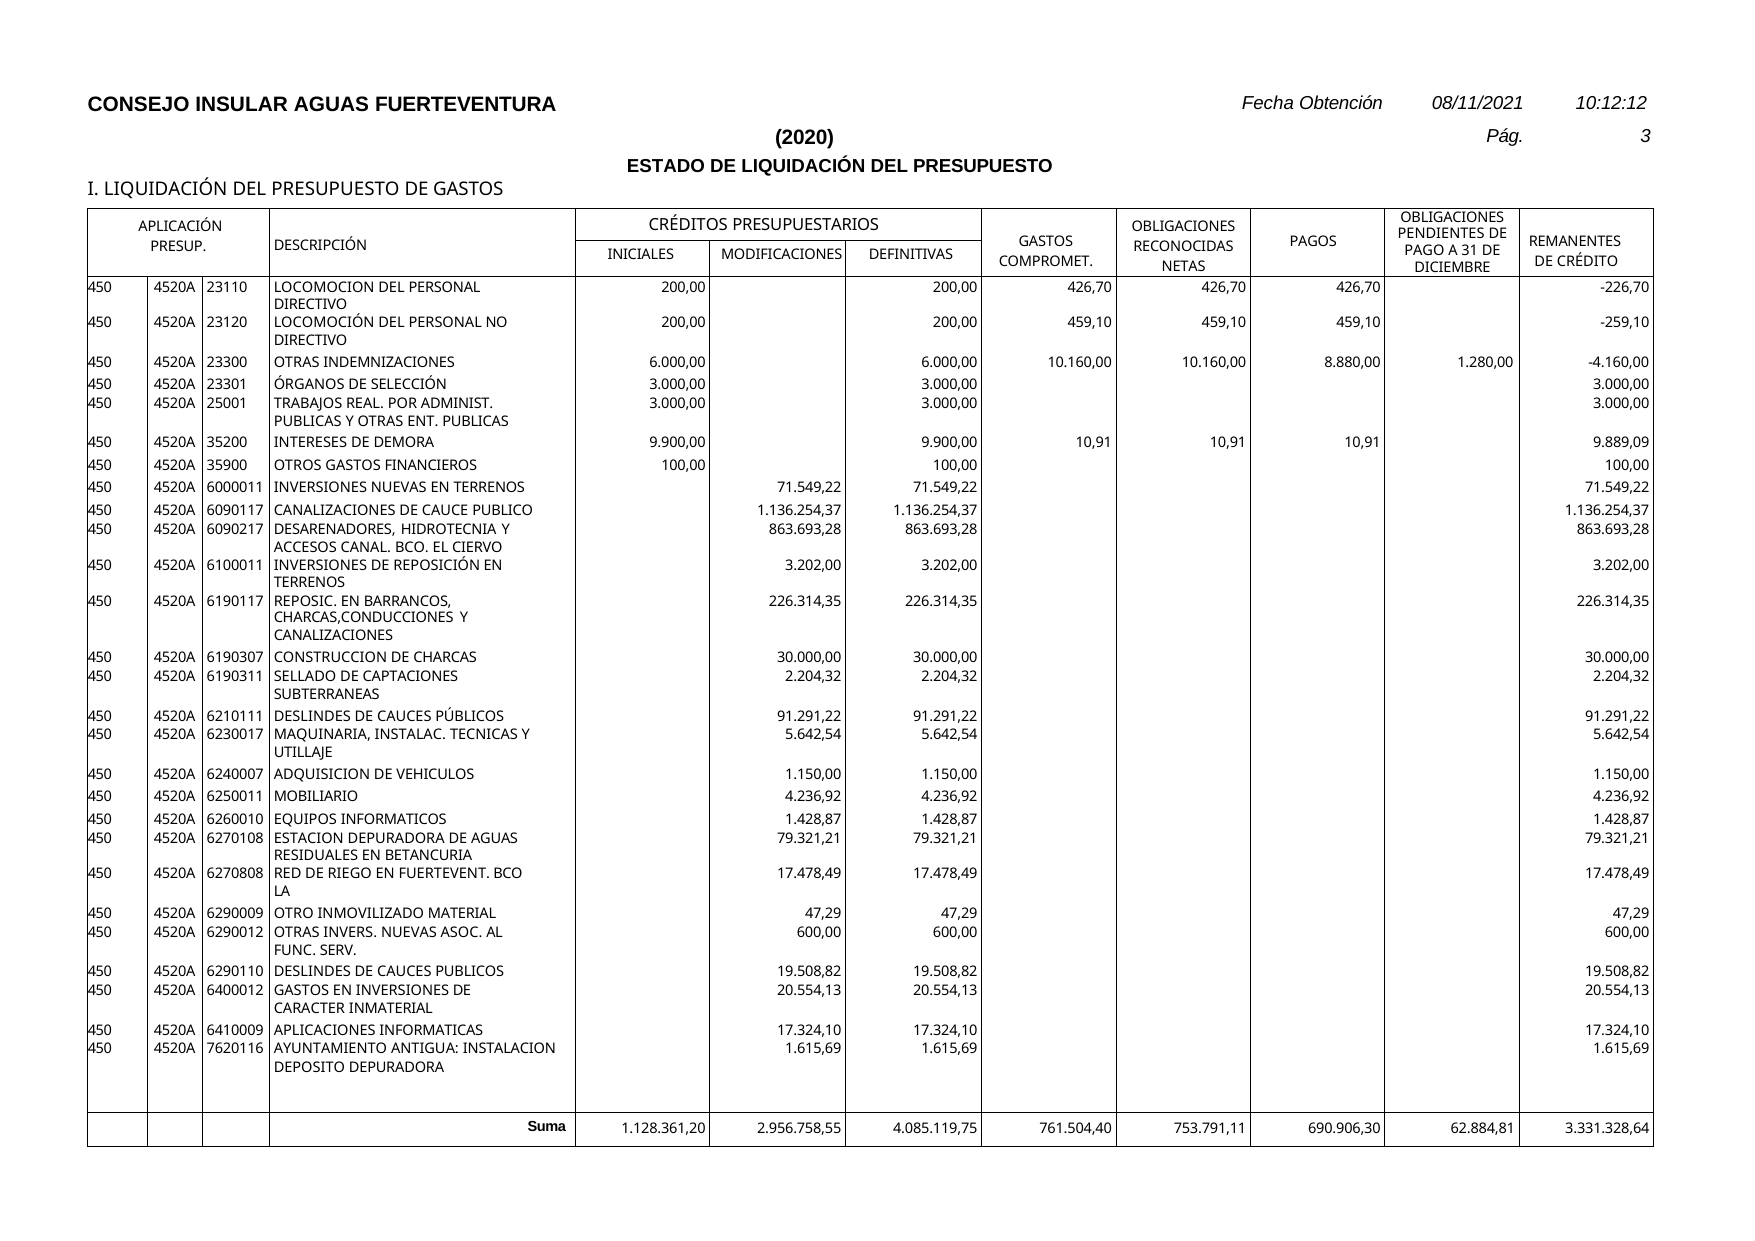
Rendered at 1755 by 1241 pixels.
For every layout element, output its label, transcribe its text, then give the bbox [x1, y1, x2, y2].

table_cell [1251, 1019, 1384, 1039]
table_cell 450 [88, 981, 147, 1001]
table_cell [576, 497, 709, 520]
table_cell [88, 848, 147, 866]
table_cell [1117, 884, 1250, 902]
table_cell 6250011 [203, 784, 269, 806]
table_cell 4.236,92 [846, 784, 981, 806]
table_cell [576, 1059, 709, 1111]
table_cell [203, 745, 269, 763]
table_cell [88, 575, 147, 593]
table_cell [982, 848, 1116, 866]
table_cell [576, 611, 709, 628]
table_cell [1117, 575, 1250, 593]
table_header GASTOS COMPROMET. [982, 209, 1116, 276]
table_cell [982, 1059, 1116, 1111]
table_cell [1385, 960, 1519, 981]
table_cell [982, 394, 1116, 413]
table_cell 6000011 [203, 475, 269, 497]
table_cell [1117, 452, 1250, 475]
table_cell [1117, 1001, 1250, 1018]
table_cell [576, 848, 709, 866]
table_cell 6090117 [203, 497, 269, 520]
table_cell 4520A [148, 960, 202, 981]
table_cell 200,00 [846, 315, 981, 332]
table_cell [1385, 667, 1519, 686]
table_cell [1385, 981, 1519, 1001]
table_cell [982, 866, 1116, 884]
table_cell [576, 784, 709, 806]
table_cell [88, 745, 147, 763]
table_cell [1251, 1039, 1384, 1059]
table_cell [88, 1059, 147, 1111]
table_cell [1520, 575, 1653, 593]
table_cell [982, 1019, 1116, 1039]
table_cell [710, 394, 845, 413]
table_cell [1385, 520, 1519, 539]
table_cell [1520, 1059, 1653, 1111]
table_cell [1117, 960, 1250, 981]
table_cell 459,10 [1117, 315, 1250, 332]
table_cell 4520A [148, 763, 202, 783]
table_cell [846, 575, 981, 593]
table_cell 4520A [148, 593, 202, 611]
table_cell 1.150,00 [1520, 763, 1653, 783]
table_cell 3.000,00 [1520, 394, 1653, 413]
table_cell [1520, 942, 1653, 960]
table_cell 19.508,82 [846, 960, 981, 981]
table_cell 4.236,92 [710, 784, 845, 806]
table_cell 3.202,00 [846, 557, 981, 575]
table_cell [576, 628, 709, 646]
table_cell 4520A [148, 981, 202, 1001]
table_cell [982, 646, 1116, 667]
table_cell 1.136.254,37 [710, 497, 845, 520]
table_cell [1117, 784, 1250, 806]
table_cell [982, 1001, 1116, 1018]
table_cell [1251, 704, 1384, 725]
table_cell 450 [88, 806, 147, 828]
table_cell [1251, 497, 1384, 520]
table_cell OTROS GASTOS FINANCIEROS [270, 452, 575, 475]
table_cell DIRECTIVO [270, 297, 575, 314]
table_cell ÓRGANOS DE SELECCIÓN [270, 371, 575, 394]
table_cell 459,10 [982, 315, 1116, 332]
table_cell [710, 371, 845, 394]
table_cell [1520, 297, 1653, 314]
table_cell 4520A [148, 394, 202, 413]
table_cell UTILLAJE [270, 745, 575, 763]
table_cell CONSTRUCCION DE CHARCAS [270, 646, 575, 667]
table_cell 600,00 [710, 923, 845, 942]
table_cell [203, 686, 269, 704]
table_cell [982, 520, 1116, 539]
table_cell [1520, 611, 1653, 628]
table_cell [846, 686, 981, 704]
table_cell 1.428,87 [710, 806, 845, 828]
table_cell [710, 686, 845, 704]
table_cell DEFINITIVAS [846, 241, 981, 276]
table_cell -226,70 [1520, 277, 1653, 297]
table_cell TERRENOS [270, 575, 575, 593]
table_cell [576, 806, 709, 828]
table_cell 1.280,00 [1385, 351, 1519, 371]
table_header OBLIGACIONES PENDIENTES DE PAGO A 31 DE DICIEMBRE [1385, 209, 1519, 276]
table_cell [1117, 704, 1250, 725]
table_cell 6260010 [203, 806, 269, 828]
table_cell [148, 1059, 202, 1111]
table_cell 4.085.119,75 [846, 1113, 981, 1146]
table_cell 450 [88, 520, 147, 539]
table_cell [88, 414, 147, 431]
table_cell 600,00 [1520, 923, 1653, 942]
table_cell 450 [88, 277, 147, 297]
table_cell [982, 942, 1116, 960]
table_cell [148, 297, 202, 314]
table_cell [1117, 520, 1250, 539]
table_cell [982, 667, 1116, 686]
table_cell 20.554,13 [846, 981, 981, 1001]
table_cell [576, 902, 709, 923]
table_cell 3.000,00 [1520, 371, 1653, 394]
table_cell [982, 371, 1116, 394]
table_cell 71.549,22 [1520, 475, 1653, 497]
table_cell [1117, 297, 1250, 314]
table_cell [1520, 414, 1653, 431]
table_cell 450 [88, 351, 147, 371]
table_cell CARACTER INMATERIAL [270, 1001, 575, 1018]
table_cell 35900 [203, 452, 269, 475]
table_cell 426,70 [1251, 277, 1384, 297]
table_cell 4520A [148, 806, 202, 828]
table_cell [846, 297, 981, 314]
table_cell 17.478,49 [710, 866, 845, 884]
table_cell [576, 866, 709, 884]
table_cell 6410009 [203, 1019, 269, 1039]
table_cell [1385, 431, 1519, 452]
table_cell 9.900,00 [846, 431, 981, 452]
table_cell 3.202,00 [710, 557, 845, 575]
table_cell 226.314,35 [710, 593, 845, 611]
table_cell 6190117 [203, 593, 269, 611]
table_cell [1385, 646, 1519, 667]
table_cell [1251, 628, 1384, 646]
table_cell 226.314,35 [1520, 593, 1653, 611]
table_cell [1117, 725, 1250, 745]
table_cell 9.900,00 [576, 431, 709, 452]
table_cell [982, 611, 1116, 628]
table_cell [1385, 394, 1519, 413]
table_cell [1251, 593, 1384, 611]
table_cell [1385, 575, 1519, 593]
table_cell 5.642,54 [846, 725, 981, 745]
table_cell [1251, 806, 1384, 828]
table_cell [576, 333, 709, 351]
table_cell 450 [88, 394, 147, 413]
table_cell DESARENADORES, HIDROTECNIA Y [270, 520, 575, 539]
table_cell 4520A [148, 1019, 202, 1039]
table_cell 100,00 [846, 452, 981, 475]
table_cell [203, 848, 269, 866]
table_cell [1117, 593, 1250, 611]
table_cell [1117, 628, 1250, 646]
table_cell [1385, 704, 1519, 725]
table_cell [1117, 745, 1250, 763]
table_cell [576, 297, 709, 314]
table_cell 4520A [148, 520, 202, 539]
table_cell 2.204,32 [846, 667, 981, 686]
table_cell [203, 575, 269, 593]
table_cell 450 [88, 902, 147, 923]
table_cell [1385, 315, 1519, 332]
table_cell 19.508,82 [1520, 960, 1653, 981]
table_cell [148, 942, 202, 960]
table_cell [846, 539, 981, 557]
table_cell 4.236,92 [1520, 784, 1653, 806]
table_header PAGOS [1251, 209, 1384, 276]
table_cell 20.554,13 [1520, 981, 1653, 1001]
table_cell 6090217 [203, 520, 269, 539]
table_cell [1520, 1001, 1653, 1018]
table_cell [576, 923, 709, 942]
table_cell [148, 539, 202, 557]
table_cell ACCESOS CANAL. BCO. EL CIERVO [270, 539, 575, 557]
table_cell [88, 539, 147, 557]
table_cell [982, 539, 1116, 557]
table_cell [982, 593, 1116, 611]
table_cell RESIDUALES EN BETANCURIA [270, 848, 575, 866]
table_cell [1117, 333, 1250, 351]
table_cell [203, 942, 269, 960]
table_cell [982, 960, 1116, 981]
table_cell [982, 806, 1116, 828]
table_cell [846, 848, 981, 866]
table_cell [710, 351, 845, 371]
table_cell 4520A [148, 475, 202, 497]
table_cell [1251, 297, 1384, 314]
table_cell 6400012 [203, 981, 269, 1001]
table_cell [1520, 884, 1653, 902]
table_cell [203, 333, 269, 351]
table_cell [576, 557, 709, 575]
table_cell [1520, 848, 1653, 866]
table_cell 10.160,00 [982, 351, 1116, 371]
table_cell [982, 981, 1116, 1001]
table_cell [1117, 829, 1250, 848]
table_cell 91.291,22 [710, 704, 845, 725]
table_cell 6190311 [203, 667, 269, 686]
table_cell [1251, 686, 1384, 704]
table_cell [710, 1059, 845, 1111]
table_cell [1117, 686, 1250, 704]
table_cell 200,00 [576, 315, 709, 332]
table_header APLICACIÓN PRESUP. [88, 209, 269, 276]
table_cell [1251, 667, 1384, 686]
table_cell [982, 745, 1116, 763]
table_cell [1520, 745, 1653, 763]
table_cell [1385, 452, 1519, 475]
table_cell -259,10 [1520, 315, 1653, 332]
table_cell [1520, 539, 1653, 557]
table_cell INVERSIONES DE REPOSICIÓN EN [270, 557, 575, 575]
table_cell [203, 884, 269, 902]
table_cell [982, 763, 1116, 783]
table_cell OTRAS INVERS. NUEVAS ASOC. AL [270, 923, 575, 942]
table_cell [1251, 902, 1384, 923]
table_cell 450 [88, 784, 147, 806]
table_cell [1385, 611, 1519, 628]
table_cell [576, 414, 709, 431]
table_cell 6270108 [203, 829, 269, 848]
table_cell [1251, 866, 1384, 884]
table_cell 450 [88, 829, 147, 848]
table_cell [846, 942, 981, 960]
table_cell 450 [88, 371, 147, 394]
table_cell [846, 745, 981, 763]
table_cell [148, 686, 202, 704]
table_header CRÉDITOS PRESUPUESTARIOS [576, 209, 981, 240]
table_cell 4520A [148, 725, 202, 745]
table_cell 6.000,00 [846, 351, 981, 371]
table_cell [576, 745, 709, 763]
table_cell 4520A [148, 557, 202, 575]
table_cell 450 [88, 557, 147, 575]
table_cell [576, 475, 709, 497]
table_cell 863.693,28 [710, 520, 845, 539]
table_cell [982, 829, 1116, 848]
table_cell [1251, 520, 1384, 539]
table_cell 47,29 [846, 902, 981, 923]
table_cell [1251, 394, 1384, 413]
table_cell [1117, 848, 1250, 866]
table_cell [148, 611, 202, 628]
table_cell 9.889,09 [1520, 431, 1653, 452]
table_cell [846, 884, 981, 902]
table_cell 1.615,69 [846, 1039, 981, 1059]
table_cell [1385, 942, 1519, 960]
table_cell PUBLICAS Y OTRAS ENT. PUBLICAS [270, 414, 575, 431]
table_cell 1.428,87 [846, 806, 981, 828]
table_cell [1385, 333, 1519, 351]
table_cell [148, 884, 202, 902]
table_cell EQUIPOS INFORMATICOS [270, 806, 575, 828]
table_cell [982, 557, 1116, 575]
table_cell [576, 1001, 709, 1018]
table_cell [982, 452, 1116, 475]
table_cell 3.202,00 [1520, 557, 1653, 575]
table_cell [710, 628, 845, 646]
table_cell 4520A [148, 866, 202, 884]
table_cell [1251, 725, 1384, 745]
table_cell DESLINDES DE CAUCES PÚBLICOS [270, 704, 575, 725]
table_cell ESTACION DEPURADORA DE AGUAS [270, 829, 575, 848]
table_cell 4520A [148, 646, 202, 667]
table_cell 450 [88, 923, 147, 942]
table_cell 450 [88, 1039, 147, 1059]
table_cell [982, 884, 1116, 902]
table_cell INVERSIONES NUEVAS EN TERRENOS [270, 475, 575, 497]
table_cell [1251, 763, 1384, 783]
table_cell 6100011 [203, 557, 269, 575]
table_cell [148, 414, 202, 431]
table_cell 6240007 [203, 763, 269, 783]
table_cell [88, 686, 147, 704]
table_cell [1251, 981, 1384, 1001]
table_cell MOBILIARIO [270, 784, 575, 806]
table_cell [148, 628, 202, 646]
table_cell [1385, 539, 1519, 557]
table_cell 10,91 [1251, 431, 1384, 452]
table_cell 71.549,22 [846, 475, 981, 497]
table_cell [710, 848, 845, 866]
table_cell 23110 [203, 277, 269, 297]
table_cell [846, 1001, 981, 1018]
table_cell [1385, 1059, 1519, 1111]
table_cell [1385, 497, 1519, 520]
table_cell [1117, 942, 1250, 960]
table_cell 1.150,00 [710, 763, 845, 783]
table_cell [710, 277, 845, 297]
table_cell 6190307 [203, 646, 269, 667]
table_cell [576, 593, 709, 611]
table_cell [1520, 628, 1653, 646]
table_cell [1251, 475, 1384, 497]
table_cell 23301 [203, 371, 269, 394]
table_cell [1251, 333, 1384, 351]
table_cell [1385, 628, 1519, 646]
table_cell [710, 884, 845, 902]
table_cell 6290012 [203, 923, 269, 942]
table_cell [1117, 763, 1250, 783]
table_cell CANALIZACIONES DE CAUCE PUBLICO [270, 497, 575, 520]
table_cell 761.504,40 [982, 1113, 1116, 1146]
table_cell [982, 628, 1116, 646]
table_cell [88, 611, 147, 628]
table_cell [1520, 686, 1653, 704]
table_cell 459,10 [1251, 315, 1384, 332]
table_cell [576, 725, 709, 745]
table_cell [1117, 902, 1250, 923]
table_cell [203, 414, 269, 431]
table_cell 100,00 [576, 452, 709, 475]
table_cell [982, 1039, 1116, 1059]
table_cell INTERESES DE DEMORA [270, 431, 575, 452]
table_cell 3.000,00 [846, 394, 981, 413]
table_cell [88, 884, 147, 902]
table_cell [1251, 960, 1384, 981]
table_cell 5.642,54 [1520, 725, 1653, 745]
table_cell 4520A [148, 704, 202, 725]
table_cell [1251, 829, 1384, 848]
table_cell 71.549,22 [710, 475, 845, 497]
table_cell DEPOSITO DEPURADORA [270, 1059, 575, 1111]
table_cell [982, 784, 1116, 806]
table_cell 1.150,00 [846, 763, 981, 783]
table_cell [1385, 686, 1519, 704]
table_cell 30.000,00 [710, 646, 845, 667]
table_cell MAQUINARIA, INSTALAC. TECNICAS Y [270, 725, 575, 745]
table_cell APLICACIONES INFORMATICAS [270, 1019, 575, 1039]
table_cell 450 [88, 704, 147, 725]
table_cell [1385, 745, 1519, 763]
table_cell 4520A [148, 315, 202, 332]
table_cell 863.693,28 [1520, 520, 1653, 539]
table_cell [1117, 667, 1250, 686]
table_cell 6270808 [203, 866, 269, 884]
table_cell [576, 646, 709, 667]
table_cell [148, 848, 202, 866]
table_cell AYUNTAMIENTO ANTIGUA: INSTALACION [270, 1039, 575, 1059]
table_cell 1.128.361,20 [576, 1113, 709, 1146]
table_cell [1251, 371, 1384, 394]
table_cell 1.136.254,37 [846, 497, 981, 520]
table_cell [1385, 866, 1519, 884]
table_cell [982, 902, 1116, 923]
table_cell [1117, 557, 1250, 575]
table_cell [1251, 848, 1384, 866]
table_cell [1251, 575, 1384, 593]
table_cell MODIFICACIONES [710, 241, 845, 276]
table_cell 91.291,22 [1520, 704, 1653, 725]
table_cell [1385, 923, 1519, 942]
table_cell [1117, 539, 1250, 557]
table_cell 1.615,69 [710, 1039, 845, 1059]
table_cell 4520A [148, 371, 202, 394]
table_cell [1251, 784, 1384, 806]
table_cell DIRECTIVO [270, 333, 575, 351]
table_cell [982, 923, 1116, 942]
table_cell 450 [88, 593, 147, 611]
table_cell [1385, 475, 1519, 497]
table_cell [1385, 1039, 1519, 1059]
table_cell 17.478,49 [1520, 866, 1653, 884]
table_cell [148, 745, 202, 763]
table_cell 450 [88, 475, 147, 497]
table_cell CANALIZACIONES [270, 628, 575, 646]
table_cell [846, 333, 981, 351]
table_cell [710, 297, 845, 314]
table_cell 200,00 [576, 277, 709, 297]
table_cell [148, 575, 202, 593]
table_cell 10.160,00 [1117, 351, 1250, 371]
table_cell 30.000,00 [846, 646, 981, 667]
table_cell [1251, 539, 1384, 557]
table_cell 23300 [203, 351, 269, 371]
table_cell [1117, 866, 1250, 884]
table_cell [576, 686, 709, 704]
table_cell [1385, 784, 1519, 806]
table_cell 6210111 [203, 704, 269, 725]
table_cell OTRAS INDEMNIZACIONES [270, 351, 575, 371]
table_cell [982, 725, 1116, 745]
table_cell FUNC. SERV. [270, 942, 575, 960]
table_cell [1385, 1019, 1519, 1039]
table_cell [1117, 1059, 1250, 1111]
table_cell 450 [88, 763, 147, 783]
table_cell [576, 539, 709, 557]
table_cell [710, 315, 845, 332]
table_cell [710, 414, 845, 431]
table_cell [1251, 923, 1384, 942]
table_cell [203, 297, 269, 314]
table_cell [982, 686, 1116, 704]
table_cell [982, 297, 1116, 314]
table_cell LOCOMOCIÓN DEL PERSONAL NO [270, 315, 575, 332]
table_cell LOCOMOCION DEL PERSONAL [270, 277, 575, 297]
table_cell [1251, 942, 1384, 960]
table_cell [1117, 611, 1250, 628]
table_cell [982, 497, 1116, 520]
table_cell 6.000,00 [576, 351, 709, 371]
table_cell 4520A [148, 667, 202, 686]
table_cell [203, 1059, 269, 1111]
table_cell [846, 611, 981, 628]
table_cell 3.000,00 [576, 394, 709, 413]
table_cell [982, 333, 1116, 351]
table_cell [1117, 923, 1250, 942]
table_cell [710, 611, 845, 628]
table_cell 5.642,54 [710, 725, 845, 745]
table_cell [1385, 902, 1519, 923]
table_cell 753.791,11 [1117, 1113, 1250, 1146]
table_cell 4520A [148, 784, 202, 806]
table_cell 450 [88, 646, 147, 667]
table_cell [710, 942, 845, 960]
table_cell 450 [88, 431, 147, 452]
table_cell [1117, 646, 1250, 667]
table_cell 4520A [148, 829, 202, 848]
table_cell [1385, 848, 1519, 866]
table_cell [710, 1001, 845, 1018]
table_cell GASTOS EN INVERSIONES DE [270, 981, 575, 1001]
table_cell 863.693,28 [846, 520, 981, 539]
table_cell [576, 960, 709, 981]
table_cell 47,29 [710, 902, 845, 923]
table_cell CHARCAS,CONDUCCIONES Y [270, 611, 575, 628]
table_cell [576, 704, 709, 725]
table_cell 450 [88, 315, 147, 332]
table_cell [1251, 414, 1384, 431]
table_cell [1117, 475, 1250, 497]
table_cell [576, 575, 709, 593]
table_cell 450 [88, 960, 147, 981]
table_cell 4520A [148, 497, 202, 520]
table_cell [710, 431, 845, 452]
table_cell Suma [270, 1113, 575, 1146]
table_cell [1520, 333, 1653, 351]
table_cell [846, 628, 981, 646]
table_cell [576, 829, 709, 848]
table_cell [1251, 557, 1384, 575]
table_cell 10,91 [1117, 431, 1250, 452]
table_cell 6290009 [203, 902, 269, 923]
table_cell [1385, 277, 1519, 297]
table_cell [1117, 414, 1250, 431]
table_cell 6290110 [203, 960, 269, 981]
table_cell 30.000,00 [1520, 646, 1653, 667]
table_cell ADQUISICION DE VEHICULOS [270, 763, 575, 783]
table_cell INICIALES [576, 241, 709, 276]
table_cell 79.321,21 [1520, 829, 1653, 848]
table_cell [846, 414, 981, 431]
table_cell [148, 333, 202, 351]
table_cell [88, 628, 147, 646]
table_cell [1251, 646, 1384, 667]
table_cell [1251, 1001, 1384, 1018]
table_cell [1251, 611, 1384, 628]
table_cell [1385, 1001, 1519, 1018]
table_cell 2.204,32 [710, 667, 845, 686]
table_cell 10,91 [982, 431, 1116, 452]
table_cell [1385, 593, 1519, 611]
table_cell [710, 452, 845, 475]
table_cell 450 [88, 725, 147, 745]
table_header OBLIGACIONES RECONOCIDAS NETAS [1117, 209, 1250, 276]
table_cell [1385, 414, 1519, 431]
table_cell 79.321,21 [846, 829, 981, 848]
table_cell [1385, 297, 1519, 314]
table_cell -4.160,00 [1520, 351, 1653, 371]
table_cell 450 [88, 866, 147, 884]
table_cell 17.324,10 [1520, 1019, 1653, 1039]
table_cell [710, 745, 845, 763]
table_cell 20.554,13 [710, 981, 845, 1001]
table_cell 1.615,69 [1520, 1039, 1653, 1059]
table_cell [576, 1039, 709, 1059]
table_cell [982, 414, 1116, 431]
table_cell 17.324,10 [846, 1019, 981, 1039]
table_cell [1117, 981, 1250, 1001]
table_cell [710, 575, 845, 593]
table_cell 91.291,22 [846, 704, 981, 725]
table_cell 6230017 [203, 725, 269, 745]
table_cell [576, 1019, 709, 1039]
table_cell 3.331.328,64 [1520, 1113, 1653, 1146]
table_cell 47,29 [1520, 902, 1653, 923]
table_cell 226.314,35 [846, 593, 981, 611]
table_cell [203, 1001, 269, 1018]
table_cell 7620116 [203, 1039, 269, 1059]
table_cell 100,00 [1520, 452, 1653, 475]
table_cell [1251, 884, 1384, 902]
table_cell 4520A [148, 452, 202, 475]
table_cell [88, 1113, 147, 1146]
table_cell [1385, 884, 1519, 902]
table_cell [1385, 371, 1519, 394]
table_cell [88, 333, 147, 351]
table_cell LA [270, 884, 575, 902]
table_cell 4520A [148, 902, 202, 923]
table_cell 2.956.758,55 [710, 1113, 845, 1146]
table_cell 3.000,00 [576, 371, 709, 394]
table_cell [710, 333, 845, 351]
table_cell TRABAJOS REAL. POR ADMINIST. [270, 394, 575, 413]
table_cell [1117, 371, 1250, 394]
table_cell 4520A [148, 431, 202, 452]
table_cell 200,00 [846, 277, 981, 297]
table_cell [1385, 725, 1519, 745]
table_cell [846, 1059, 981, 1111]
table_cell [203, 611, 269, 628]
table_cell 426,70 [982, 277, 1116, 297]
table_cell RED DE RIEGO EN FUERTEVENT. BCO [270, 866, 575, 884]
table_cell 2.204,32 [1520, 667, 1653, 686]
table_cell [1117, 394, 1250, 413]
table_cell 450 [88, 497, 147, 520]
table_header DESCRIPCIÓN [270, 209, 575, 276]
table_cell [576, 942, 709, 960]
table_cell 1.428,87 [1520, 806, 1653, 828]
table_cell SELLADO DE CAPTACIONES [270, 667, 575, 686]
table_cell [576, 763, 709, 783]
table_cell 62.884,81 [1385, 1113, 1519, 1146]
table_cell [148, 1113, 202, 1146]
table_cell 19.508,82 [710, 960, 845, 981]
table_cell 25001 [203, 394, 269, 413]
table_cell 35200 [203, 431, 269, 452]
table_cell 4520A [148, 351, 202, 371]
table_cell [148, 1001, 202, 1018]
table_cell [576, 981, 709, 1001]
table_cell 3.000,00 [846, 371, 981, 394]
table_cell [576, 884, 709, 902]
table_cell [982, 475, 1116, 497]
table_cell [576, 667, 709, 686]
table_cell REPOSIC. EN BARRANCOS, [270, 593, 575, 611]
table_cell SUBTERRANEAS [270, 686, 575, 704]
table_cell [1385, 829, 1519, 848]
table_cell [1385, 763, 1519, 783]
table_cell 4520A [148, 923, 202, 942]
table_cell DESLINDES DE CAUCES PUBLICOS [270, 960, 575, 981]
table_cell 1.136.254,37 [1520, 497, 1653, 520]
table_cell 690.906,30 [1251, 1113, 1384, 1146]
table_cell [710, 539, 845, 557]
table_cell [1117, 1039, 1250, 1059]
table_cell [1385, 806, 1519, 828]
table_cell 4520A [148, 1039, 202, 1059]
table_cell [1251, 452, 1384, 475]
table_cell [1117, 1019, 1250, 1039]
table_cell 450 [88, 667, 147, 686]
table_cell 600,00 [846, 923, 981, 942]
table_cell 23120 [203, 315, 269, 332]
table_cell [88, 1001, 147, 1018]
table_cell 8.880,00 [1251, 351, 1384, 371]
table_cell 426,70 [1117, 277, 1250, 297]
table_cell [1117, 497, 1250, 520]
table_cell [982, 704, 1116, 725]
table_cell 450 [88, 452, 147, 475]
table_cell 4520A [148, 277, 202, 297]
table_cell 450 [88, 1019, 147, 1039]
table_cell [88, 942, 147, 960]
table_cell OTRO INMOVILIZADO MATERIAL [270, 902, 575, 923]
table_cell [982, 575, 1116, 593]
table_cell [576, 520, 709, 539]
table_header REMANENTES DE CRÉDITO [1520, 209, 1653, 276]
table_cell [1251, 745, 1384, 763]
table_cell 17.324,10 [710, 1019, 845, 1039]
table_cell [1251, 1059, 1384, 1111]
table_cell [1117, 806, 1250, 828]
table_cell [203, 628, 269, 646]
table_cell [88, 297, 147, 314]
table_cell [203, 539, 269, 557]
table_cell 17.478,49 [846, 866, 981, 884]
table_cell [1385, 557, 1519, 575]
table_cell 79.321,21 [710, 829, 845, 848]
table_cell [203, 1113, 269, 1146]
